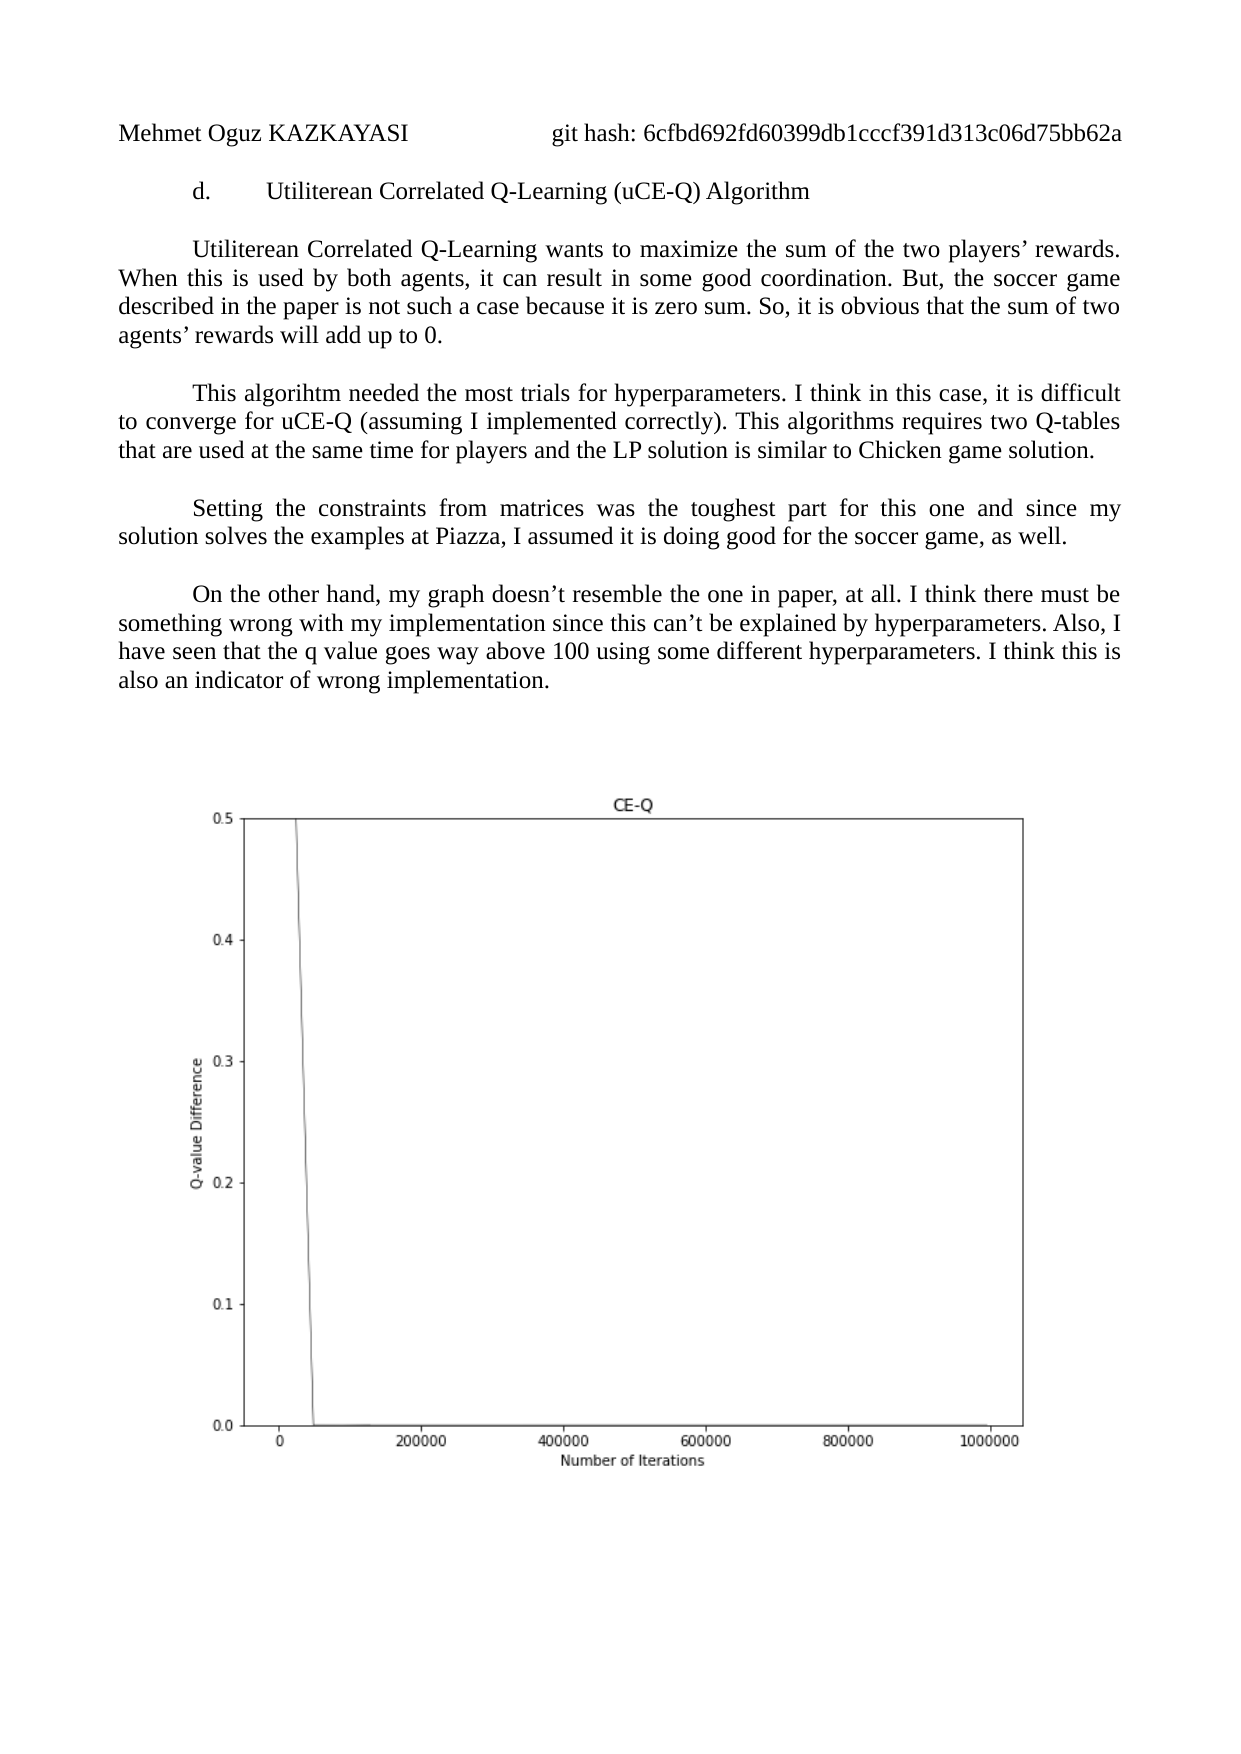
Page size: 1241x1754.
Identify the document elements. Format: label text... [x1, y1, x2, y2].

text d. Utiliterean Correlated Q-Learning (uCE-Q) Algorithm [118, 176, 1122, 205]
text Setting the constraints from matrices was the toughest part for this one and since my solution solves the examples at Piazza, I assumed it is doing good for the soccer game, as well. [118, 493, 1122, 550]
text This algorihtm needed the most trials for hyperparameters. I think in this case, it is difficult to converge for uCE-Q (assuming I implemented correctly). This algorithms requires two Q-tables that are used at the same time for players and the LP solution is similar to Chicken game solution. [118, 378, 1122, 464]
text On the other hand, my graph doesn’t resemble the one in paper, at all. I think there must be something wrong with my implementation since this can’t be explained by hyperparameters. Also, I have seen that the q value goes way above 100 using some different hyperparameters. I think this is also an indicator of wrong implementation. [118, 579, 1122, 694]
text Utiliterean Correlated Q-Learning wants to maximize the sum of the two players’ rewards. When this is used by both agents, it can result in some good coordination. But, the soccer game described in the paper is not such a case because it is zero sum. So, it is obvious that the sum of two agents’ rewards will add up to 0. [118, 234, 1122, 349]
picture [118, 722, 1123, 1526]
